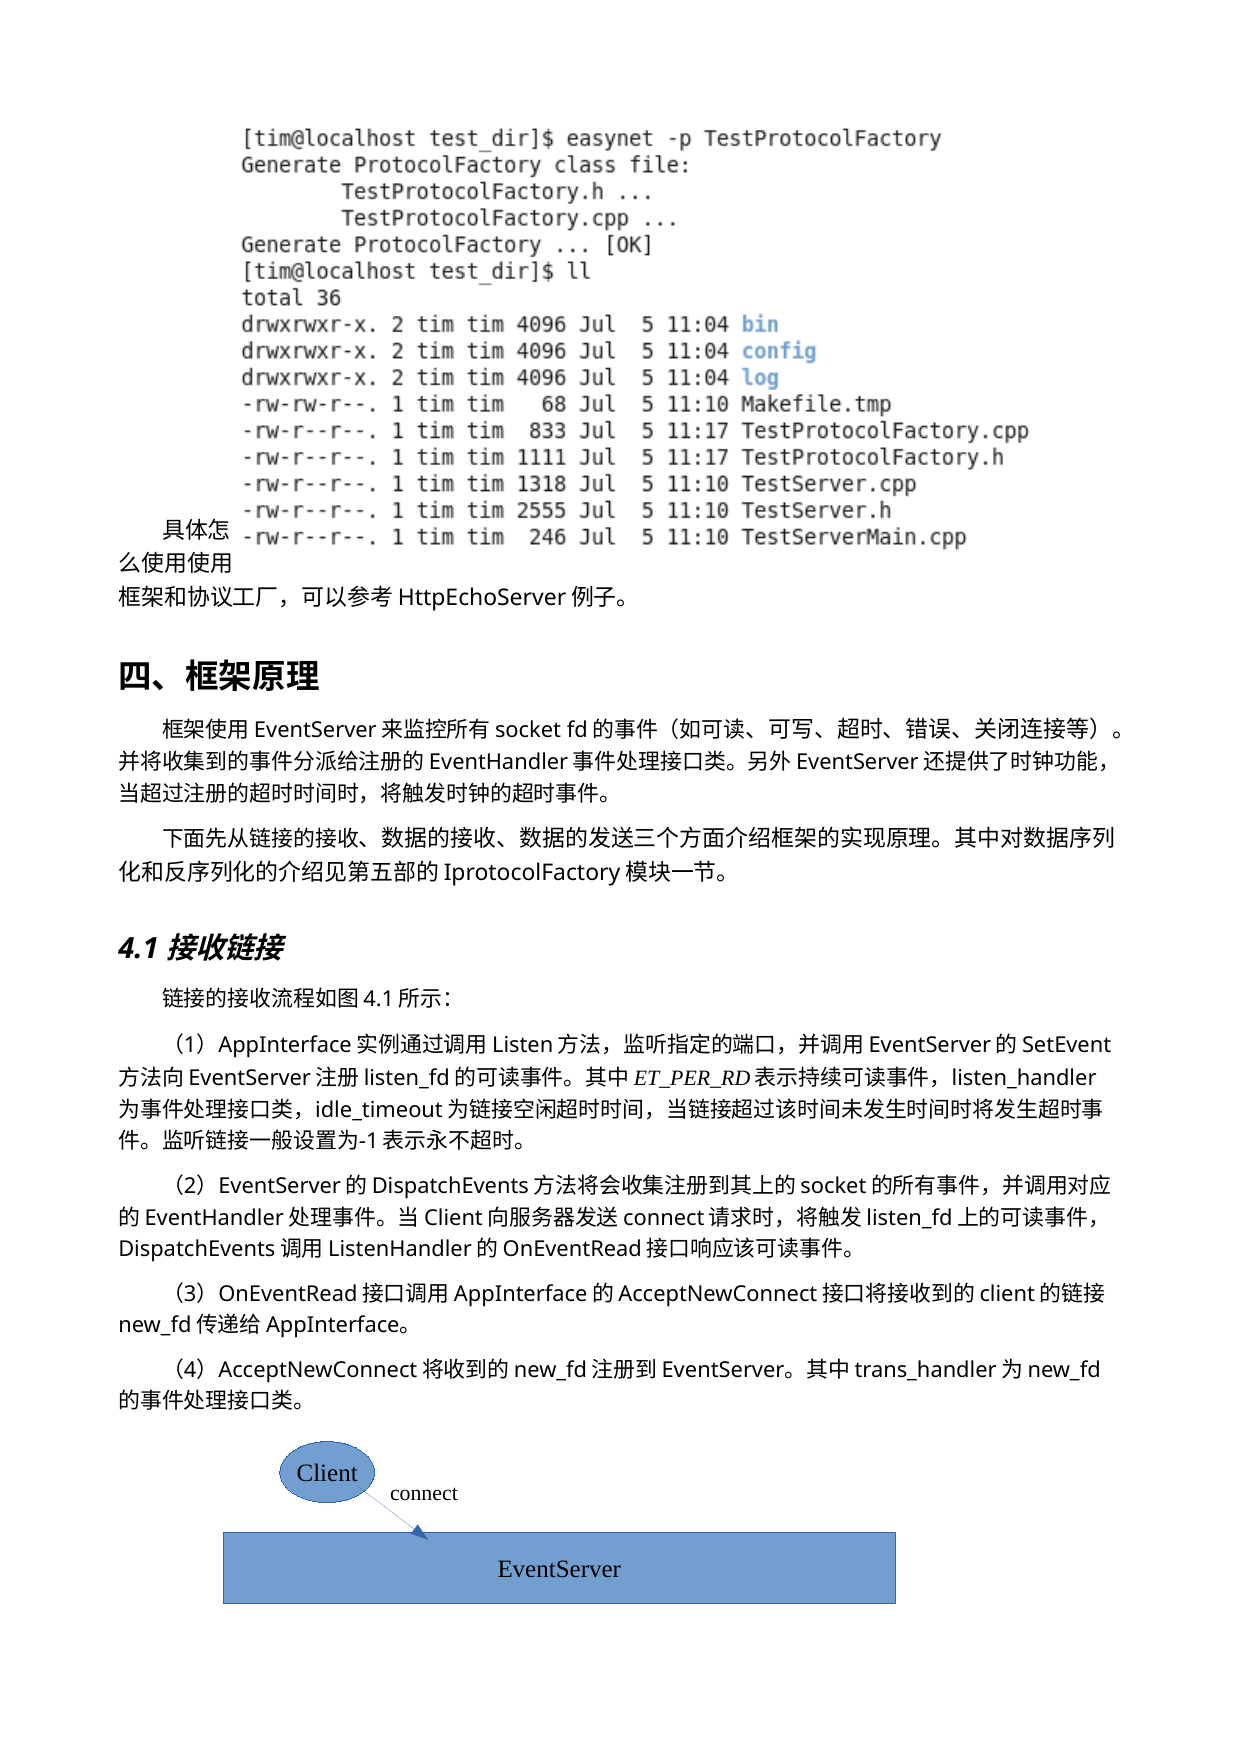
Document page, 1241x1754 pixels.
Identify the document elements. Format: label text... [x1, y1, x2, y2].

subtitle 四、框架原理 [118, 649, 1122, 698]
picture [240, 118, 1042, 551]
text （2）EventServer的DispatchEvents方法将会收集注册到其上的socket的所有事件，并调用对应的EventHandler处理事件。当Client向服务器发送connect请求时，将触发listen_fd上的可读事件，DispatchEvents调用ListenHandler的OnEventRead接口响应该可读事件。 [118, 1168, 1122, 1263]
text 下面先从链接的接收、数据的接收、数据的发送三个方面介绍框架的实现原理。其中对数据序列化和反序列化的介绍见第五部的IprotocolFactory模块一节。 [118, 820, 1122, 887]
text 框架使用EventServer来监控所有socket fd的事件（如可读、可写、超时、错误、关闭连接等）。并将收集到的事件分派给注册的EventHandler事件处理接口类。另外EventServer还提供了时钟功能，当超过注册的超时时间时，将触发时钟的超时事件。 [118, 710, 1122, 808]
text （4）AcceptNewConnect将收到的new_fd注册到EventServer。其中trans_handler为new_fd的事件处理接口类。 [118, 1352, 1122, 1415]
text 链接的接收流程如图4.1所示： [118, 979, 1122, 1013]
text （3）OnEventRead接口调用AppInterface的AcceptNewConnect接口将接收到的client的链接new_fd传递给AppInterface。 [118, 1276, 1122, 1339]
text （1）AppInterface实例通过调用Listen方法，监听指定的端口，并调用EventServer的SetEvent方法向EventServer注册listen_fd的可读事件。其中ET_PER_RD表示持续可读事件，listen_handler为事件处理接口类，idle_timeout为链接空闲超时时间，当链接超过该时间未发生时间时将发生超时事件。监听链接一般设置为-1表示永不超时。 [118, 1026, 1122, 1155]
subtitle 4.1 接收链接 [118, 924, 1122, 967]
text 具体怎么使用使用框架和协议工厂，可以参考HttpEchoServer例子。 [118, 512, 1122, 612]
